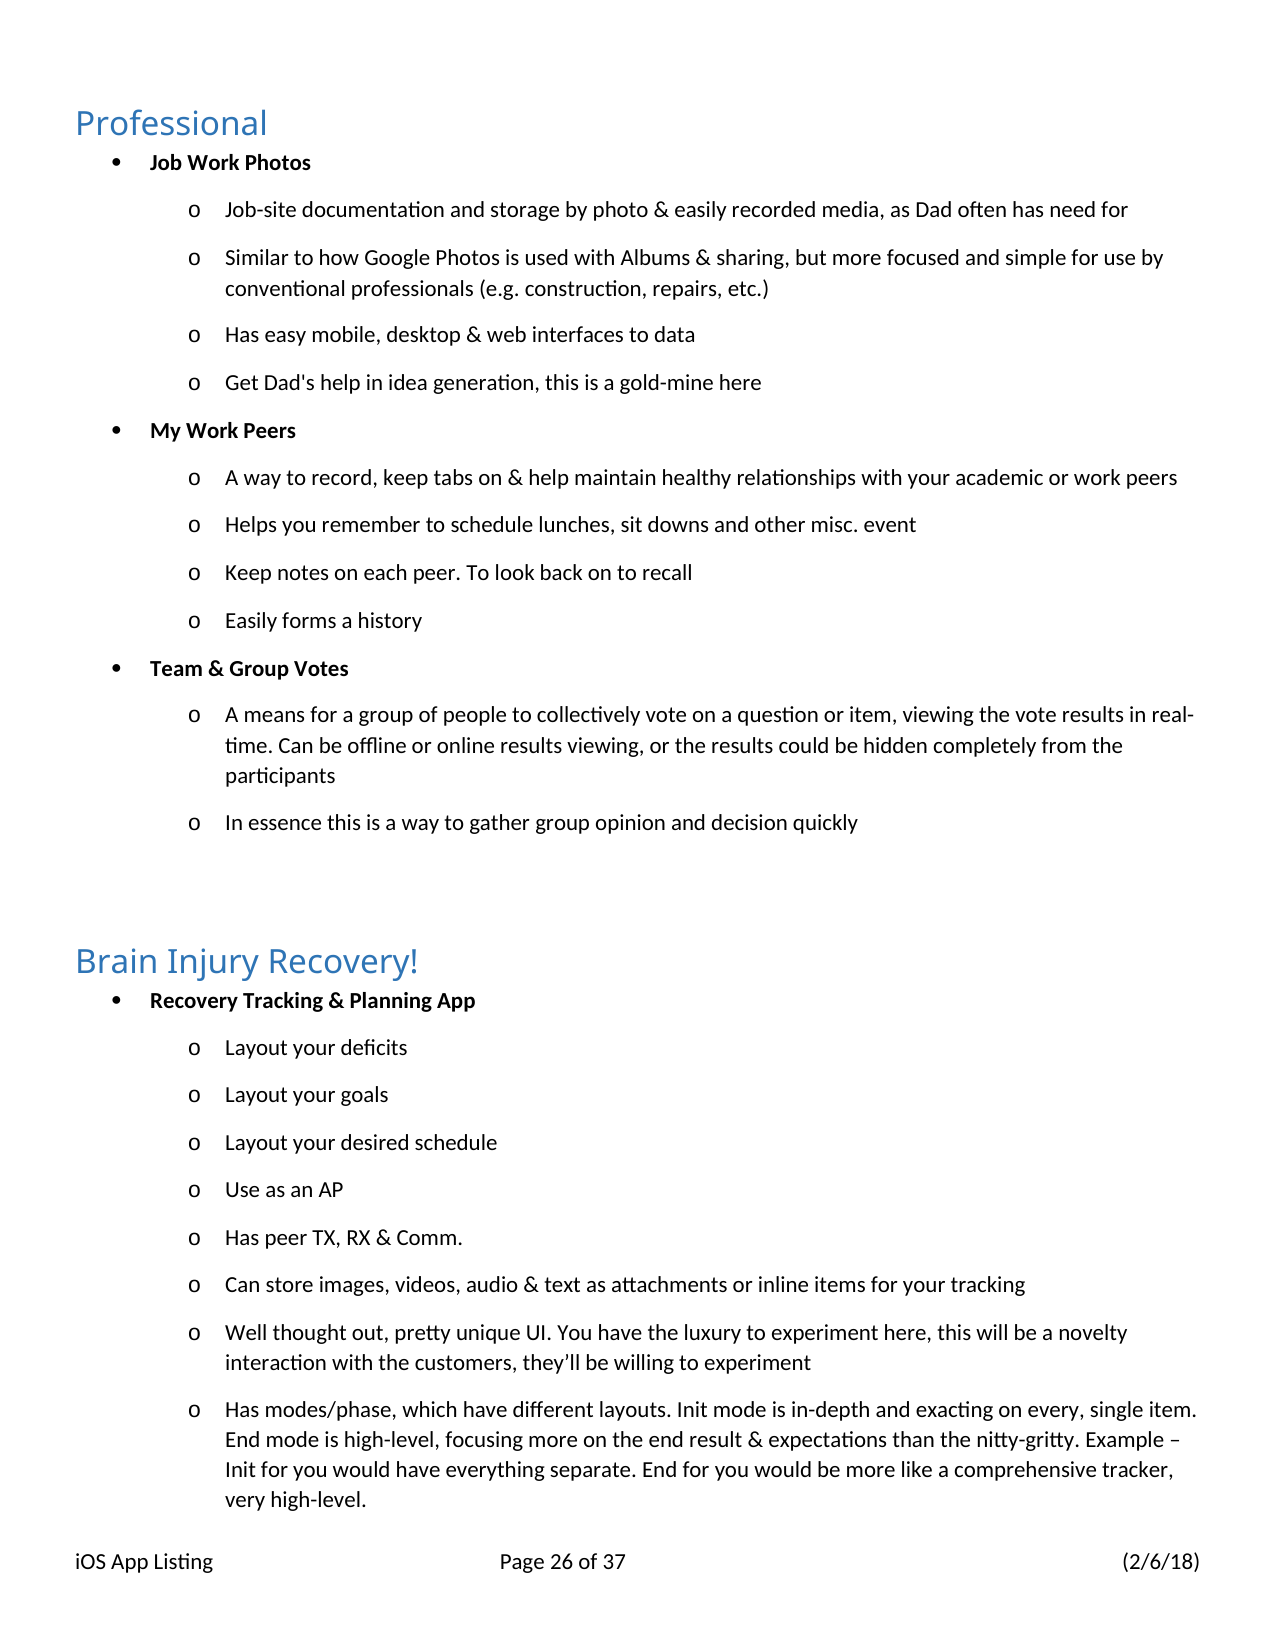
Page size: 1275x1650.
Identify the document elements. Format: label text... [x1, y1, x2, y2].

list Layout your desired schedule [187, 1128, 1200, 1157]
list A means for a group of people to collectively vote on a question or item, viewing the vote results in real-time. Can be offline or online results viewing, or the results could be hidden completely from the participants [187, 701, 1200, 789]
subtitle Brain Injury Recovery! [75, 938, 1200, 983]
list Helps you remember to schedule lunches, sit downs and other misc. event [187, 511, 1200, 540]
list Easily forms a history [187, 606, 1200, 635]
list In essence this is a way to gather group opinion and decision quickly [187, 808, 1200, 837]
list Team & Group Votes [112, 654, 1200, 682]
list My Work Peers [112, 416, 1200, 444]
subtitle Professional [75, 100, 1200, 145]
list A way to record, keep tabs on & help maintain healthy relationships with your academic or work peers [187, 463, 1200, 492]
list Similar to how Google Photos is used with Albums & sharing, but more focused and simple for use by conventional professionals (e.g. construction, repairs, etc.) [187, 243, 1200, 302]
list Recovery Tracking & Planning App [112, 986, 1200, 1014]
list Get Dad's help in idea generation, this is a gold-mine here [187, 368, 1200, 397]
list Can store images, videos, audio & text as attachments or inline items for your tracking [187, 1270, 1200, 1299]
list Job-site documentation and storage by photo & easily recorded media, as Dad often has need for [187, 195, 1200, 224]
list Use as an AP [187, 1175, 1200, 1204]
list Layout your goals [187, 1080, 1200, 1109]
list Job Work Photos [112, 148, 1200, 177]
list Keep notes on each peer. To look back on to recall [187, 558, 1200, 587]
list Has easy mobile, desktop & web interfaces to data [187, 321, 1200, 350]
list Layout your deficits [187, 1033, 1200, 1062]
list Has modes/phase, which have different layouts. Init mode is in-depth and exacting on every, single item. End mode is high-level, focusing more on the end result & expectations than the nitty-gritty. Example – Init for you would have everything separate. End for you would be more like a comprehensive tracker, very high-level. [187, 1395, 1200, 1513]
list Has peer TX, RX & Comm. [187, 1223, 1200, 1252]
list Well thought out, pretty unique UI. You have the luxury to experiment here, this will be a novelty interaction with the customers, they’ll be willing to experiment [187, 1318, 1200, 1376]
